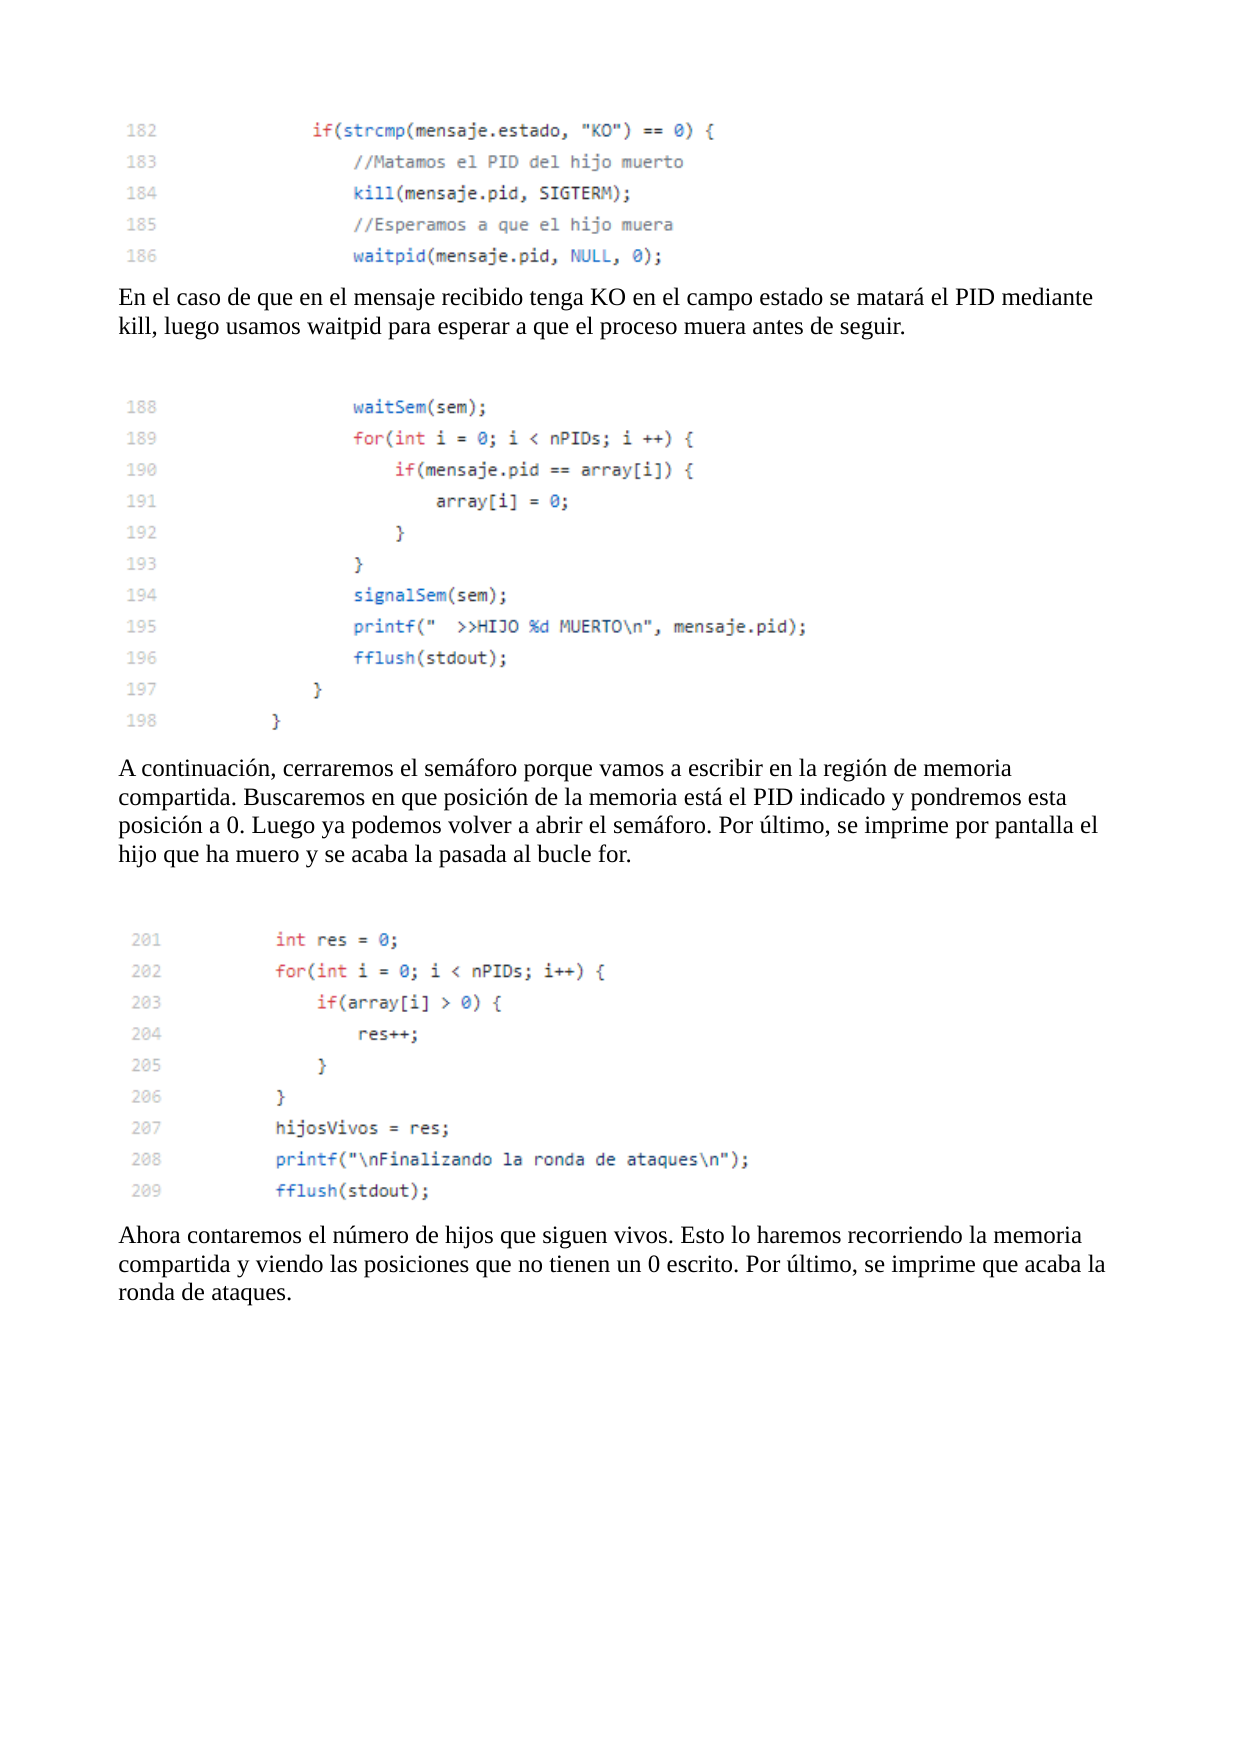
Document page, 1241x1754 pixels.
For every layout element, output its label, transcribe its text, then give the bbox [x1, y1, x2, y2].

text En el caso de que en el mensaje recibido tenga KO en el campo estado se matará el PID mediante kill, luego usamos waitpid para esperar a que el proceso muera antes de seguir. [118, 282, 1122, 340]
text Ahora contaremos el número de hijos que siguen vivos. Esto lo haremos recorriendo la memoria compartida y viendo las posiciones que no tienen un 0 escrito. Por último, se imprime que acaba la ronda de ataques. [118, 1220, 1122, 1306]
text A continuación, cerraremos el semáforo porque vamos a escribir en la región de memoria compartida. Buscaremos en que posición de la memoria está el PID indicado y pondremos esta posición a 0. Luego ya podemos volver a abrir el semáforo. Por último, se imprime por pantalla el hijo que ha muero y se acaba la pasada al bucle for. [118, 753, 1122, 868]
